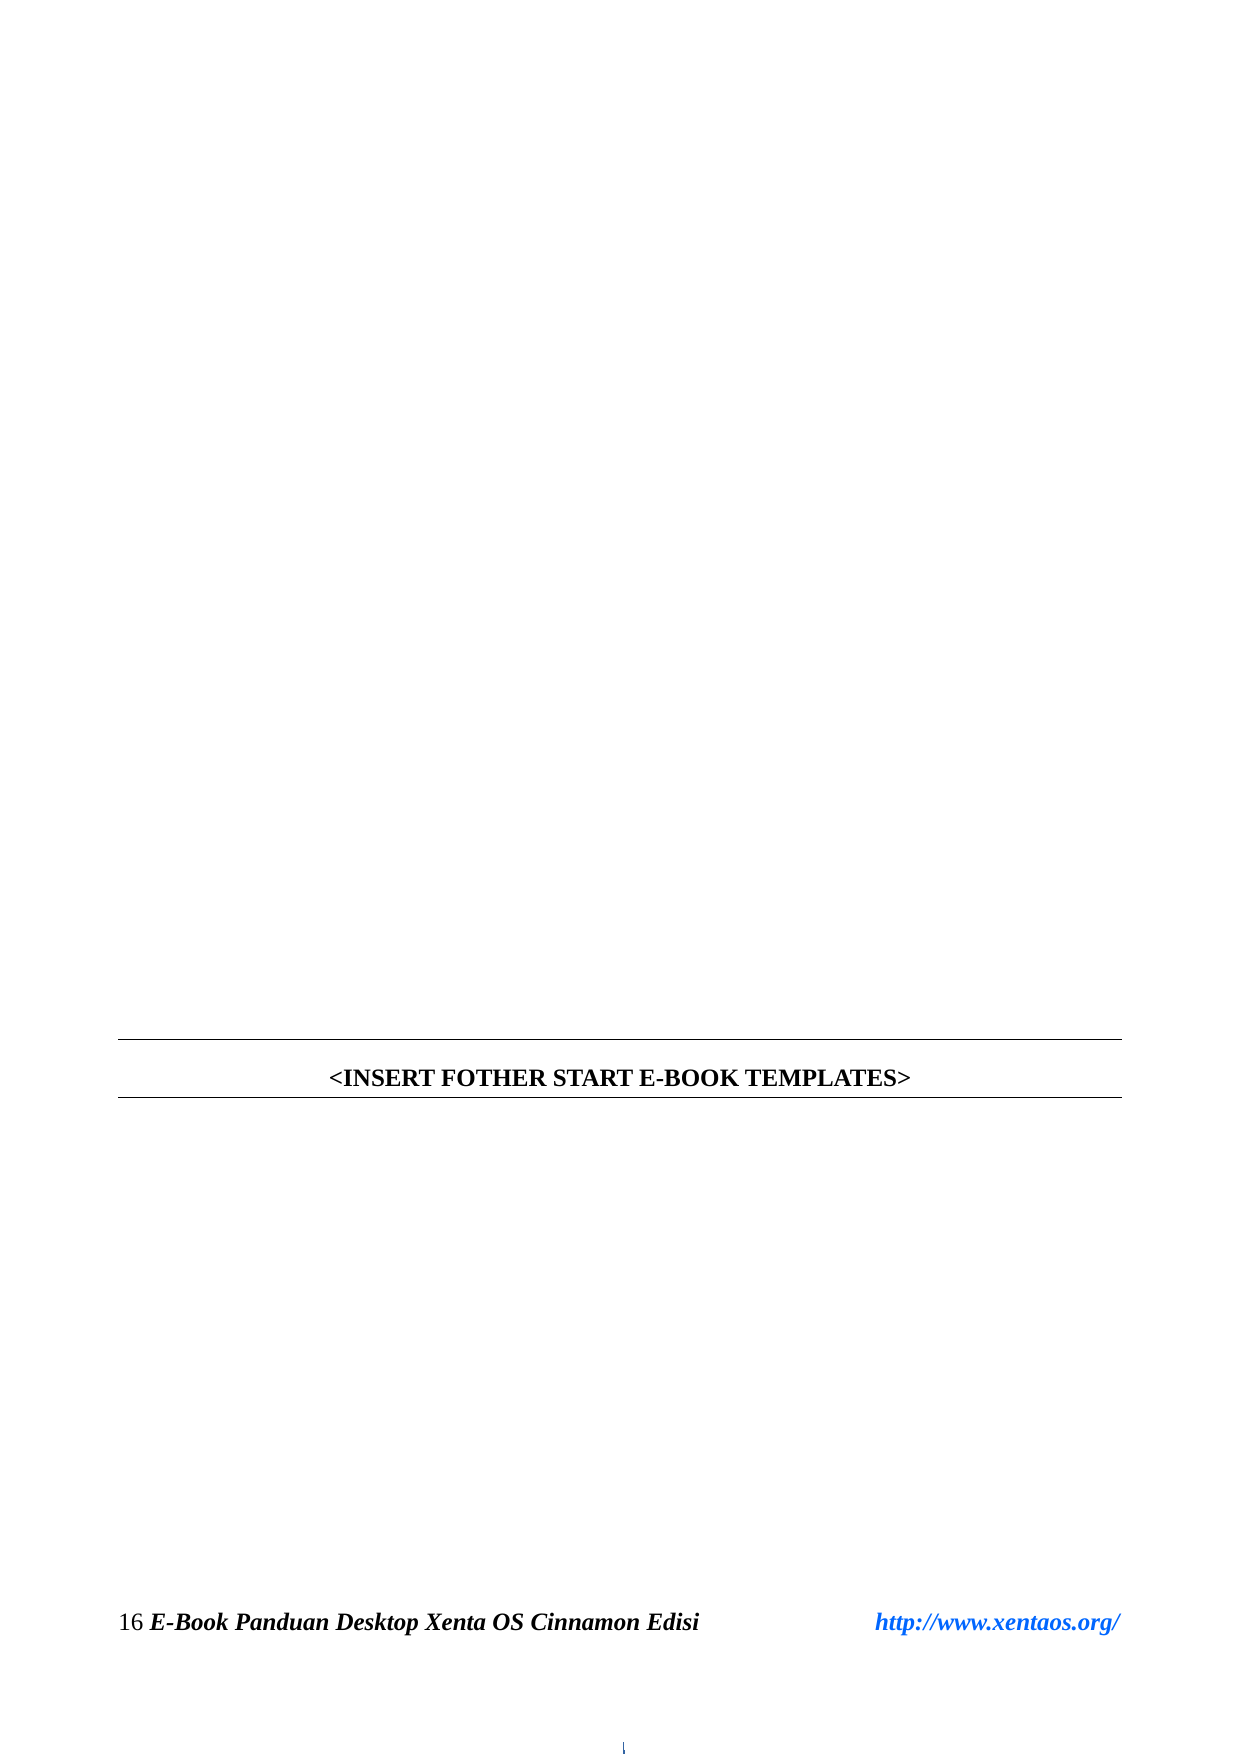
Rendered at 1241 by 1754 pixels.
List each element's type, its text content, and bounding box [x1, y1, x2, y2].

text <INSERT FOTHER START E-BOOK TEMPLATES> [118, 1059, 1122, 1097]
